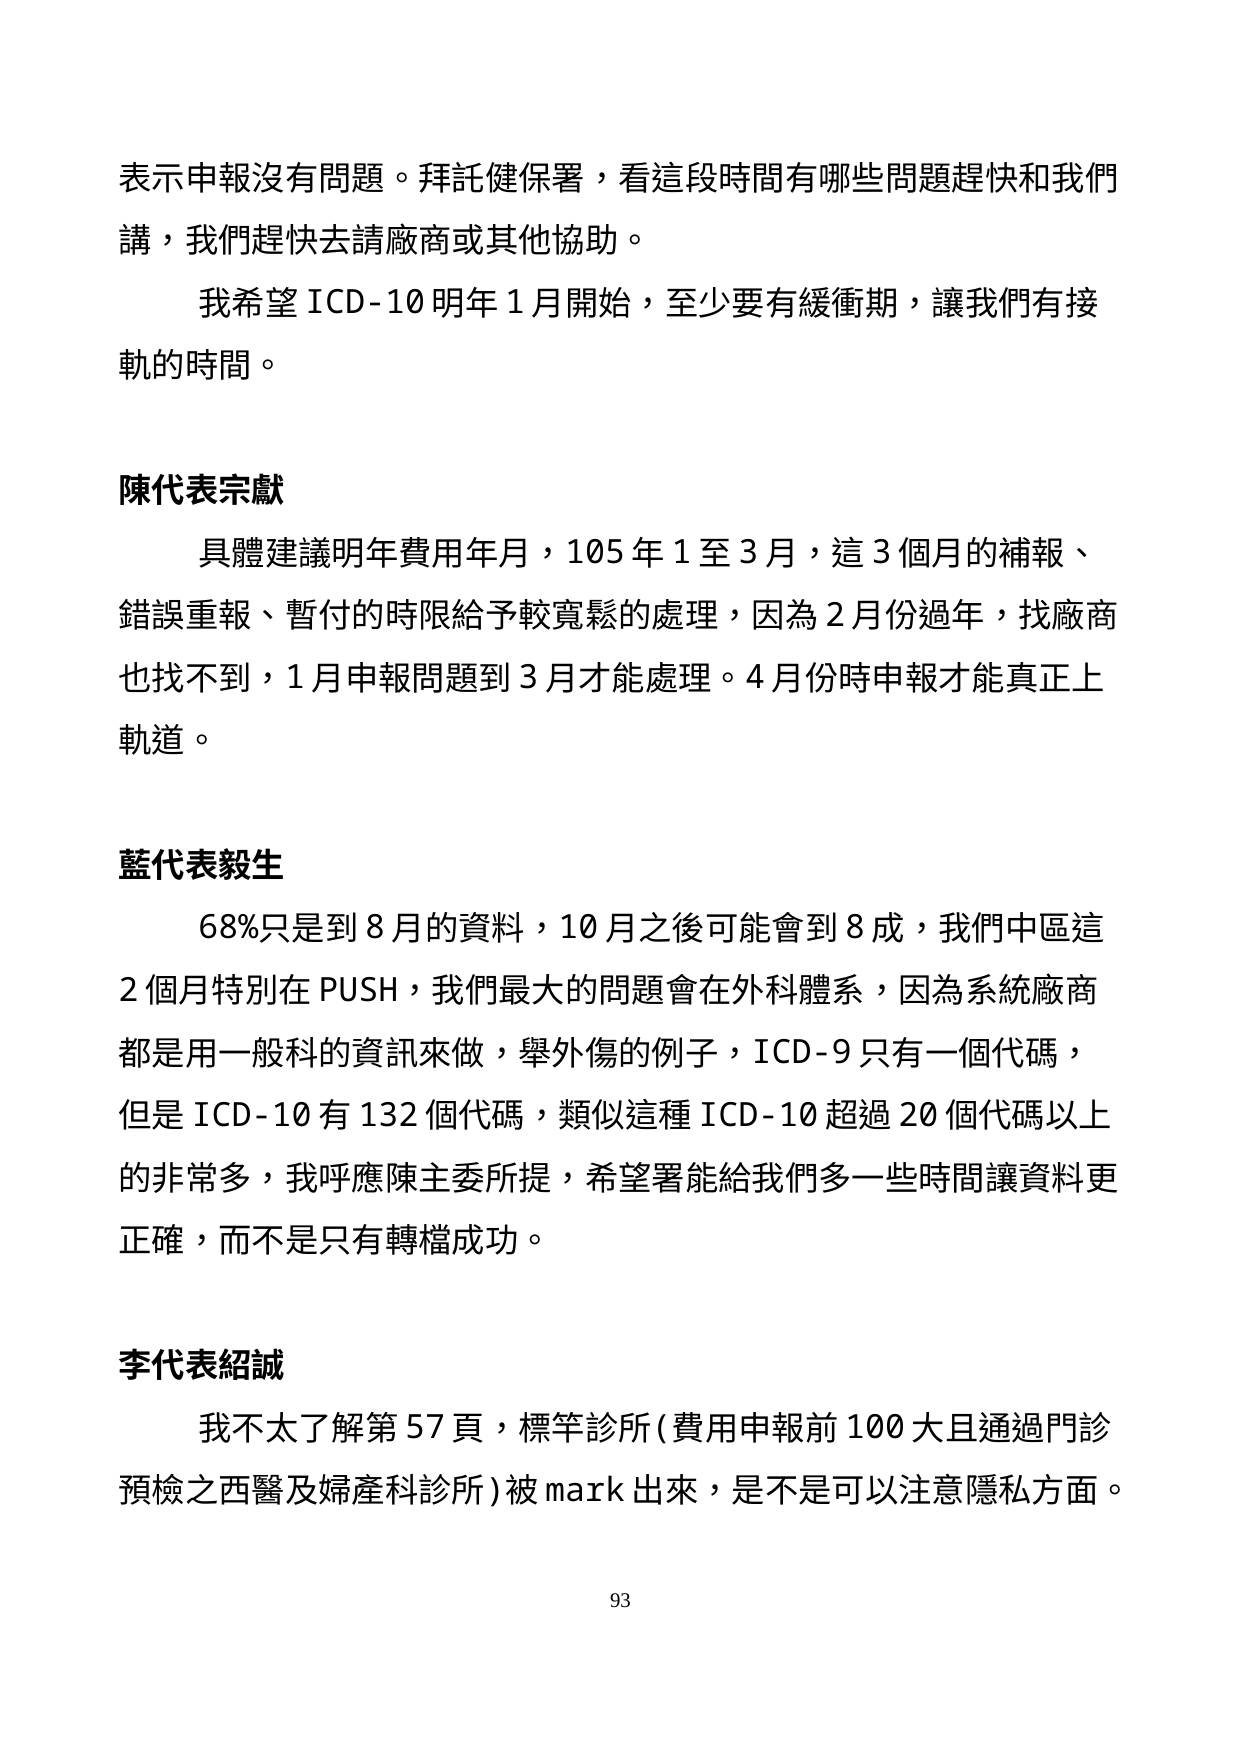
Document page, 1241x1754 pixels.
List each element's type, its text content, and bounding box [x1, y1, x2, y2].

text 陳代表宗獻 [118, 447, 1122, 509]
text 表示申報沒有問題。拜託健保署，看這段時間有哪些問題趕快和我們講，我們趕快去請廠商或其他協助。 [118, 134, 1122, 259]
text 我不太了解第57頁，標竿診所(費用申報前100大且通過門診預檢之西醫及婦產科診所)被mark出來，是不是可以注意隱私方面。 [118, 1384, 1122, 1509]
text 68%只是到8月的資料，10月之後可能會到8成，我們中區這2個月特別在PUSH，我們最大的問題會在外科體系，因為系統廠商都是用一般科的資訊來做，舉外傷的例子，ICD-9只有一個代碼，但是ICD-10有132個代碼，類似這種ICD-10超過20個代碼以上的非常多，我呼應陳主委所提，希望署能給我們多一些時間讓資料更正確，而不是只有轉檔成功。 [118, 884, 1122, 1259]
text 具體建議明年費用年月，105年1至3月，這3個月的補報、錯誤重報、暫付的時限給予較寬鬆的處理，因為2月份過年，找廠商也找不到，1月申報問題到3月才能處理。4月份時申報才能真正上軌道。 [118, 509, 1122, 759]
text 藍代表毅生 [118, 822, 1122, 884]
text 我希望ICD-10明年1月開始，至少要有緩衝期，讓我們有接軌的時間。 [118, 259, 1122, 384]
text 李代表紹誠 [118, 1322, 1122, 1384]
